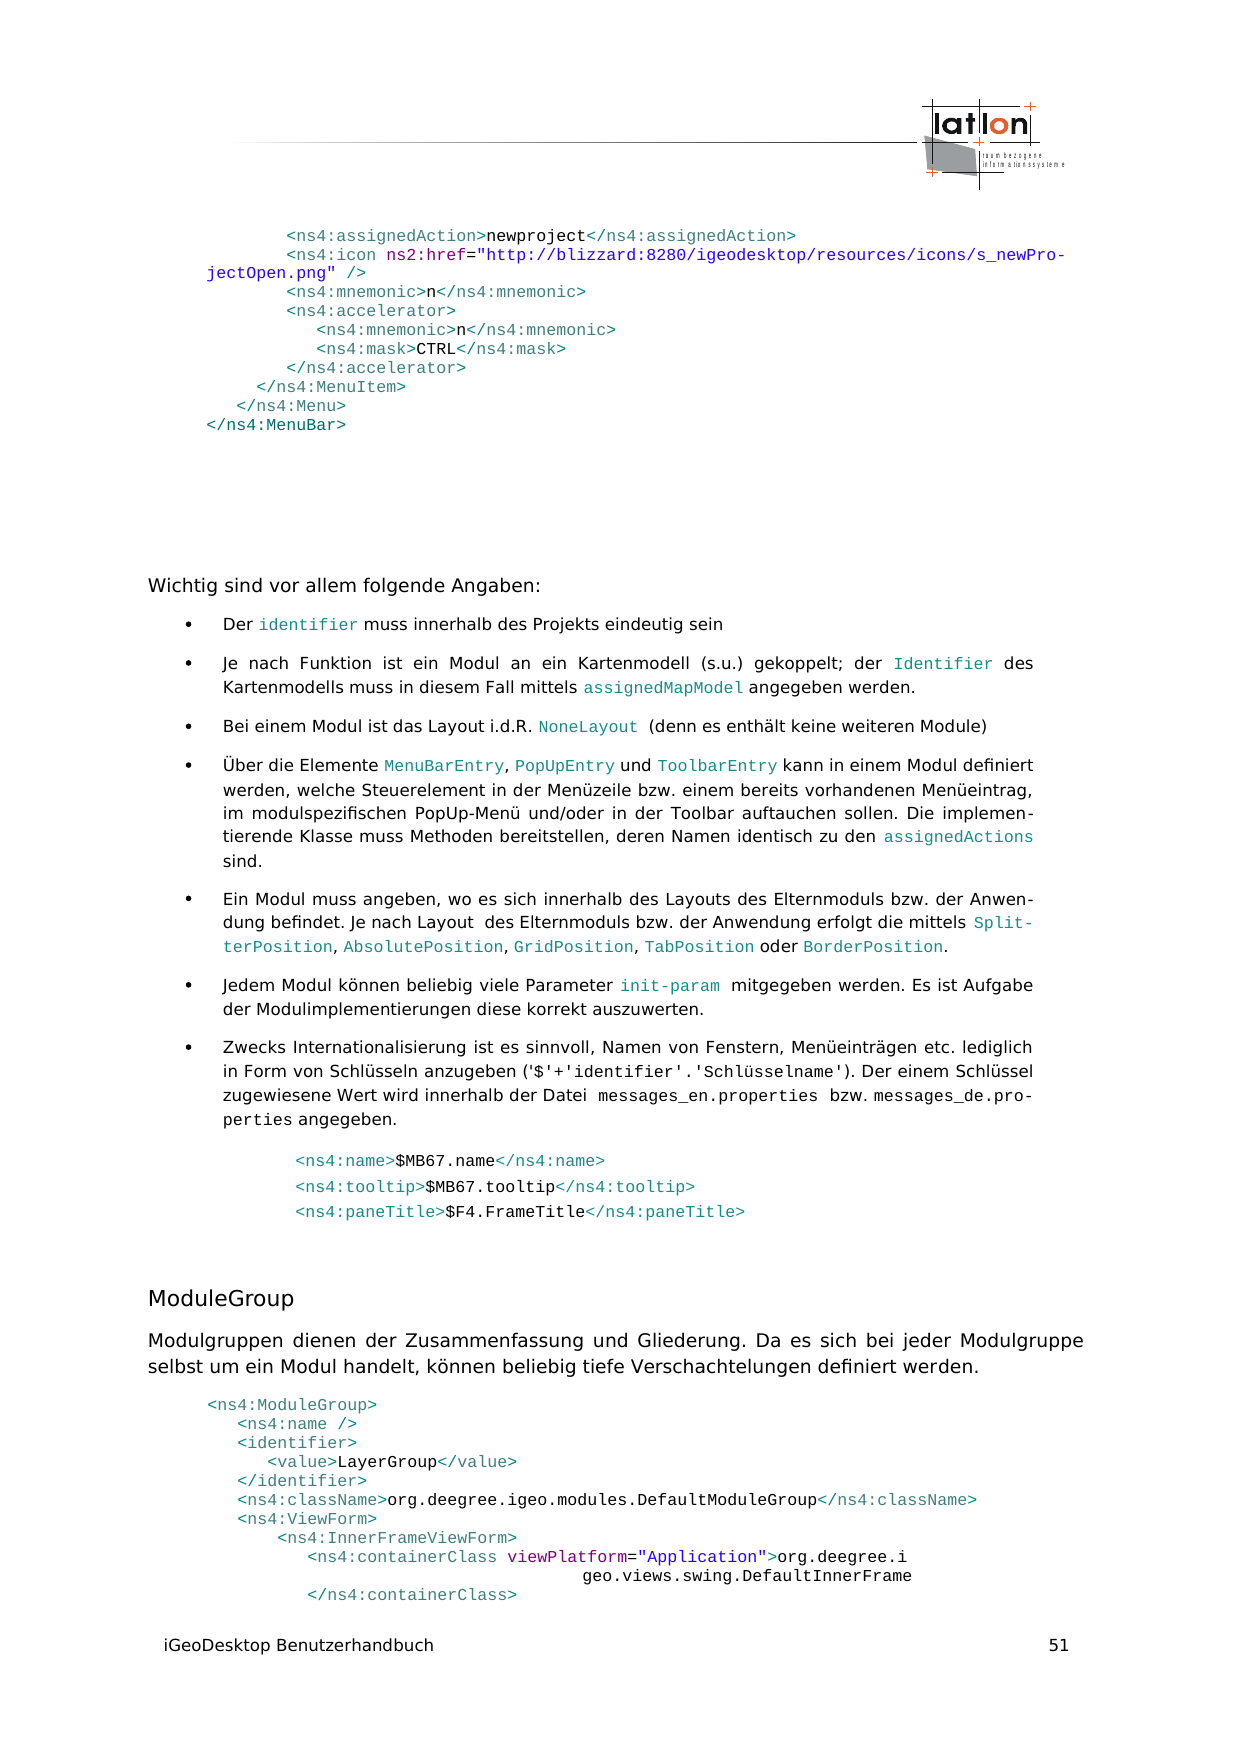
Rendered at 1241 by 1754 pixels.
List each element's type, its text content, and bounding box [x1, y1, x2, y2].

text <ns4:assignedAction>newproject</ns4:assignedAction> [206, 227, 1085, 246]
text <ns4:mnemonic>n</ns4:mnemonic> [206, 322, 1085, 341]
list Je nach Funktion ist ein Modul an ein Kartenmodell (s.u.) gekoppelt; der Identifier des Kartenmodells muss in diesem Fall mittels assignedMapModel angegeben werden. [185, 654, 1033, 699]
text </ns4:accelerator> [206, 360, 1085, 379]
text <ns4:paneTitle>$F4.FrameTitle</ns4:paneTitle> [148, 1203, 1085, 1244]
list Der identifier muss innerhalb des Projekts eindeutig sein [185, 615, 1033, 636]
text <ns4:containerClass viewPlatform="Application">org.deegree.i­ geo.views.swing.DefaultInnerFrame [207, 1548, 1085, 1586]
text </ns4:Menu> [206, 398, 1085, 417]
text <ns4:className>org.deegree.igeo.modules.DefaultModuleGroup</ns4:className> [207, 1491, 1085, 1510]
text <ns4:InnerFrameViewForm> [207, 1529, 1085, 1548]
text <ns4:ModuleGroup> [207, 1396, 1085, 1415]
text <ns4:name>$MB67.name</ns4:name> [148, 1149, 1085, 1172]
subtitle ModuleGroup [148, 1286, 1085, 1311]
list Bei einem Modul ist das Layout i.d.R. NoneLayout (denn es enthält keine weiteren Module) [185, 717, 1033, 738]
text <ns4:icon ns2:href="http://blizzard:8280/igeodesktop/resources/icons/s_newPro­jectOpen.png" /> [206, 246, 1085, 284]
text Wichtig sind vor allem folgende Angaben: [148, 575, 1085, 597]
text <ns4:mnemonic>n</ns4:mnemonic> [206, 284, 1085, 303]
text <ns4:ViewForm> [207, 1510, 1085, 1529]
text </ns4:MenuBar> [206, 417, 1085, 436]
text </identifier> [207, 1472, 1085, 1491]
list Ein Modul muss angeben, wo es sich innerhalb des Layouts des Elternmoduls bzw. der Anwen­dung befindet. Je nach Layout des Elternmoduls bzw. der Anwendung erfolgt die mittels Split­terPosition, AbsolutePosition, GridPosition, TabPosition oder BorderPosition. [185, 889, 1033, 958]
text Modulgruppen dienen der Zusammenfassung und Gliederung. Da es sich bei jeder Modulgruppe selbst um ein Modul handelt, können beliebig tiefe Verschachtelungen definiert wer­den. [148, 1330, 1085, 1378]
list Zwecks Internationalisierung ist es sinnvoll, Namen von Fenstern, Menüeinträgen etc. lediglich in Form von Schlüsseln anzugeben ('$'+'identifier'.'Schlüsselname'). Der einem Schlüssel zugewiesene Wert wird innerhalb der Datei messages_en.properties bzw. messages_de.pro­perties angegeben. [185, 1038, 1033, 1131]
text <ns4:mask>CTRL</ns4:mask> [206, 341, 1085, 360]
list Über die Elemente MenuBarEntry, PopUpEntry und ToolbarEntry kann in einem Modul definiert werden, welche Steuerelement in der Menüzeile bzw. einem bereits vorhandenen Menüeintrag, im modulspezifischen PopUp-Menü und/oder in der Toolbar auftauchen sollen. Die implemen­tierende Klasse muss Methoden bereitstellen, deren Namen identisch zu den assignedActions sind. [185, 756, 1033, 871]
text <ns4:tooltip>$MB67.tooltip</ns4:tooltip> [148, 1178, 1085, 1197]
text <ns4:name /> [207, 1415, 1085, 1434]
text </ns4:containerClass> [207, 1586, 1085, 1605]
text <identifier> [207, 1434, 1085, 1453]
text <value>LayerGroup</value> [207, 1453, 1085, 1472]
text </ns4:MenuItem> [206, 379, 1085, 398]
text <ns4:accelerator> [206, 303, 1085, 322]
list Jedem Modul können beliebig viele Parameter init-param mitgegeben werden. Es ist Aufgabe der Modulimplementierungen diese korrekt auszuwerten. [185, 976, 1033, 1020]
